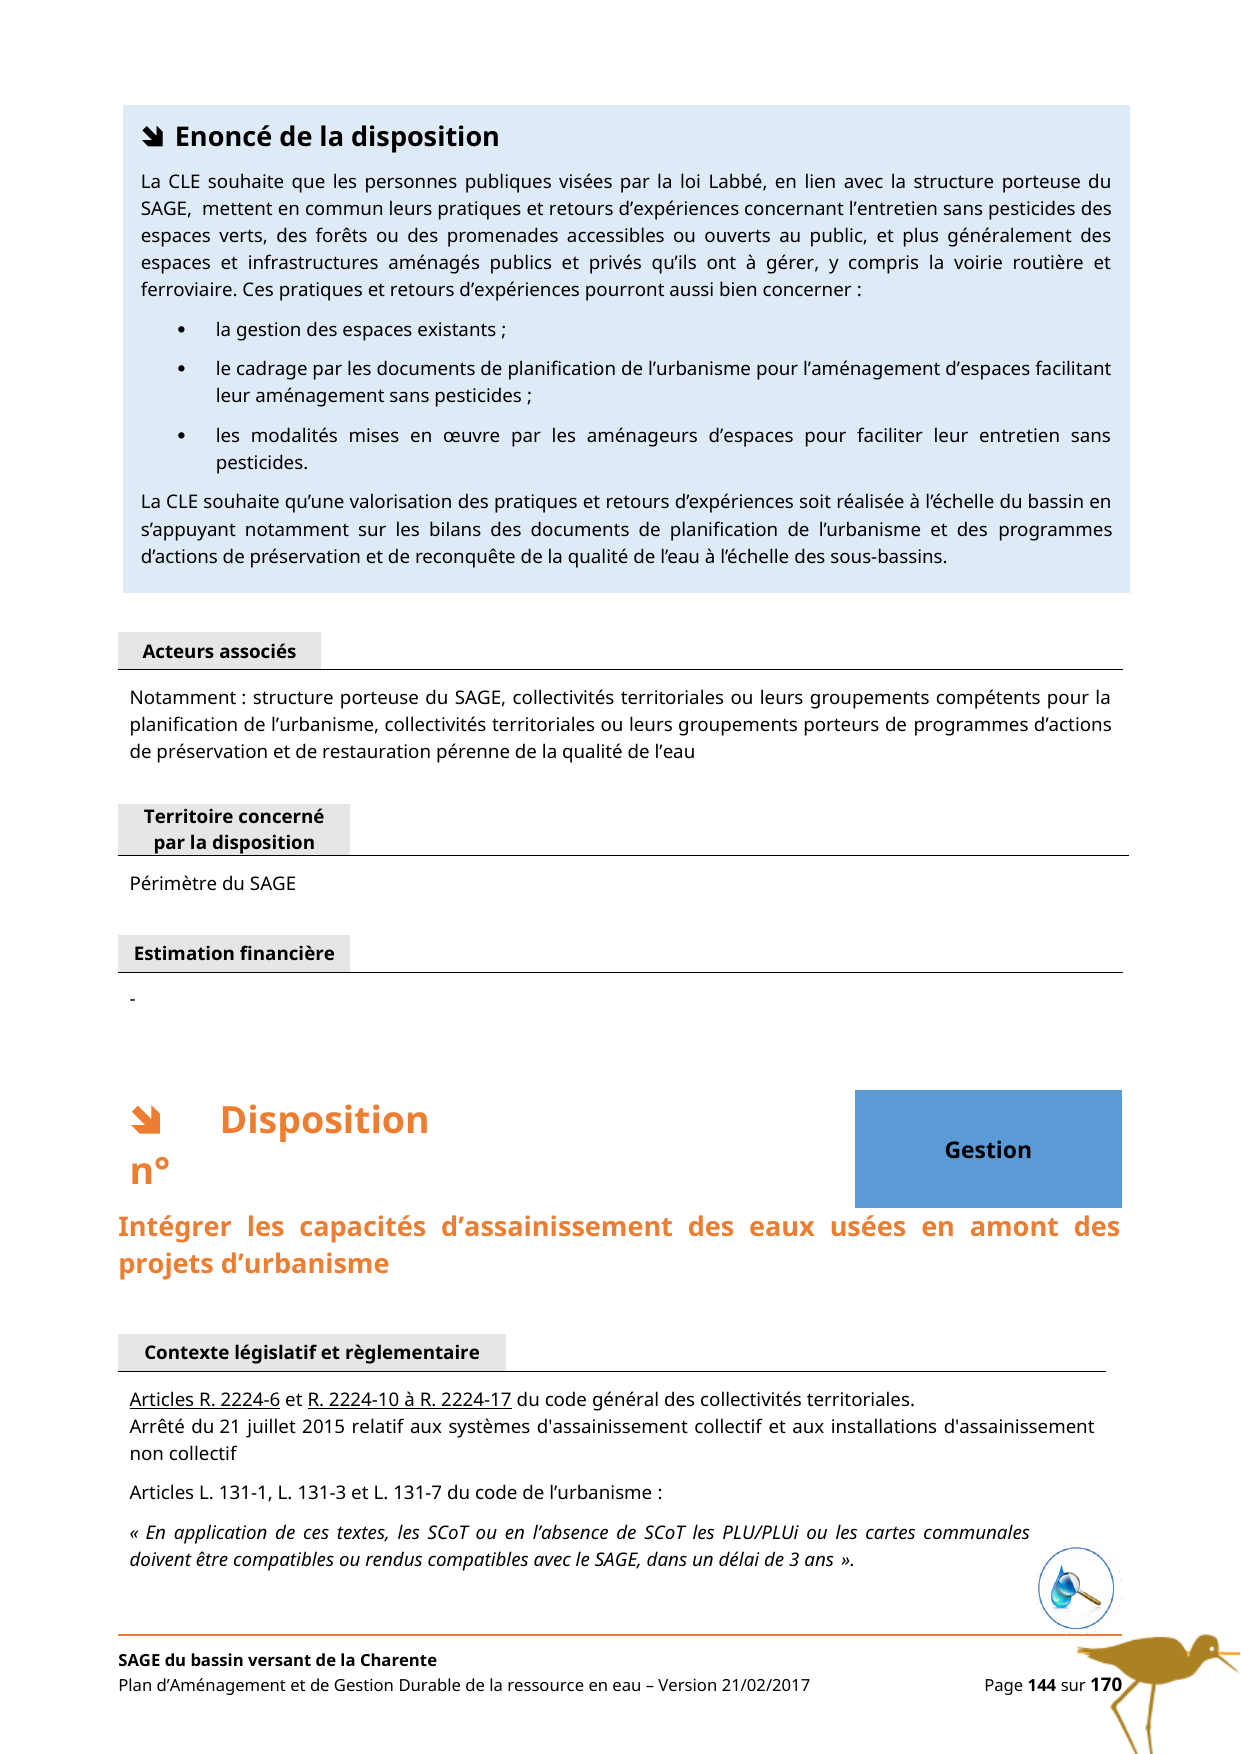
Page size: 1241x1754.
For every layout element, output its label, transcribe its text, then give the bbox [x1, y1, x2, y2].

table_cell Périmètre du SAGE [118, 856, 1129, 895]
table_header Territoire concerné par la disposition [118, 804, 350, 855]
table_header  Disposition n° [118, 1090, 420, 1208]
table_header [420, 1090, 854, 1208]
text Intégrer les capacités d’assainissement des eaux usées en amont des projets d’urbanisme [118, 1208, 1122, 1282]
table_header Acteurs associés [118, 632, 321, 669]
table_header Estimation financière [118, 935, 350, 972]
table_header Gestion [855, 1090, 1122, 1208]
table_cell  Enoncé de la disposition La CLE souhaite que les personnes publiques visées par la loi Labbé, en lien avec la structure porteuse du SAGE, mettent en commun leurs pratiques et retours d’expériences concernant l’entretien sans pesticides des espaces verts, des forêts ou des promenades accessibles ou ouverts au public, et plus généralement des espaces et infrastructures aménagés publics et privés qu’ils ont à gérer, y compris la voirie routière et ferroviaire. Ces pratiques et retours d’expériences pourront aussi bien concerner : la gestion des espaces existants ; le cadrage par les documents de planification de l’urbanisme pour l’aménagement d’espaces facilitant leur aménagement sans pesticides ; les modalités mises en œuvre par les aménageurs d’espaces pour faciliter leur entretien sans pesticides. La CLE souhaite qu’une valorisation des pratiques et retours d’expériences soit réalisée à l’échelle du bassin en s’appuyant notamment sur les bilans des documents de planification de l’urbanisme et des programmes d’actions de préservation et de reconquête de la qualité de l’eau à l’échelle des sous-bassins. [123, 105, 1130, 593]
table_cell - [118, 973, 1123, 1011]
table_header [321, 632, 1123, 669]
table_cell Articles R. 2224-6 et R. 2224-10 à R. 2224-17 du code général des collectivités territoriales. Arrêté du 21 juillet 2015 relatif aux systèmes d'assainissement collectif et aux installations d'assainissement non collectif Articles L. 131-1, L. 131-3 et L. 131-7 du code de l’urbanisme : « En application de ces textes, les SCoT ou en l’absence de SCoT les PLU/PLUi ou les cartes communales doivent être compatibles ou rendus compatibles avec le SAGE, dans un délai de 3 ans ». [118, 1372, 1106, 1624]
table_cell Notamment : structure porteuse du SAGE, collectivités territoriales ou leurs groupements compétents pour la planification de l’urbanisme, collectivités territoriales ou leurs groupements porteurs de programmes d’actions de préservation et de restauration pérenne de la qualité de l’eau [118, 670, 1123, 764]
table_header [350, 804, 1129, 855]
table_cell [118, 102, 123, 593]
table_header [506, 1334, 1106, 1371]
table_header [350, 935, 1123, 972]
table_header Contexte législatif et règlementaire [118, 1334, 506, 1371]
